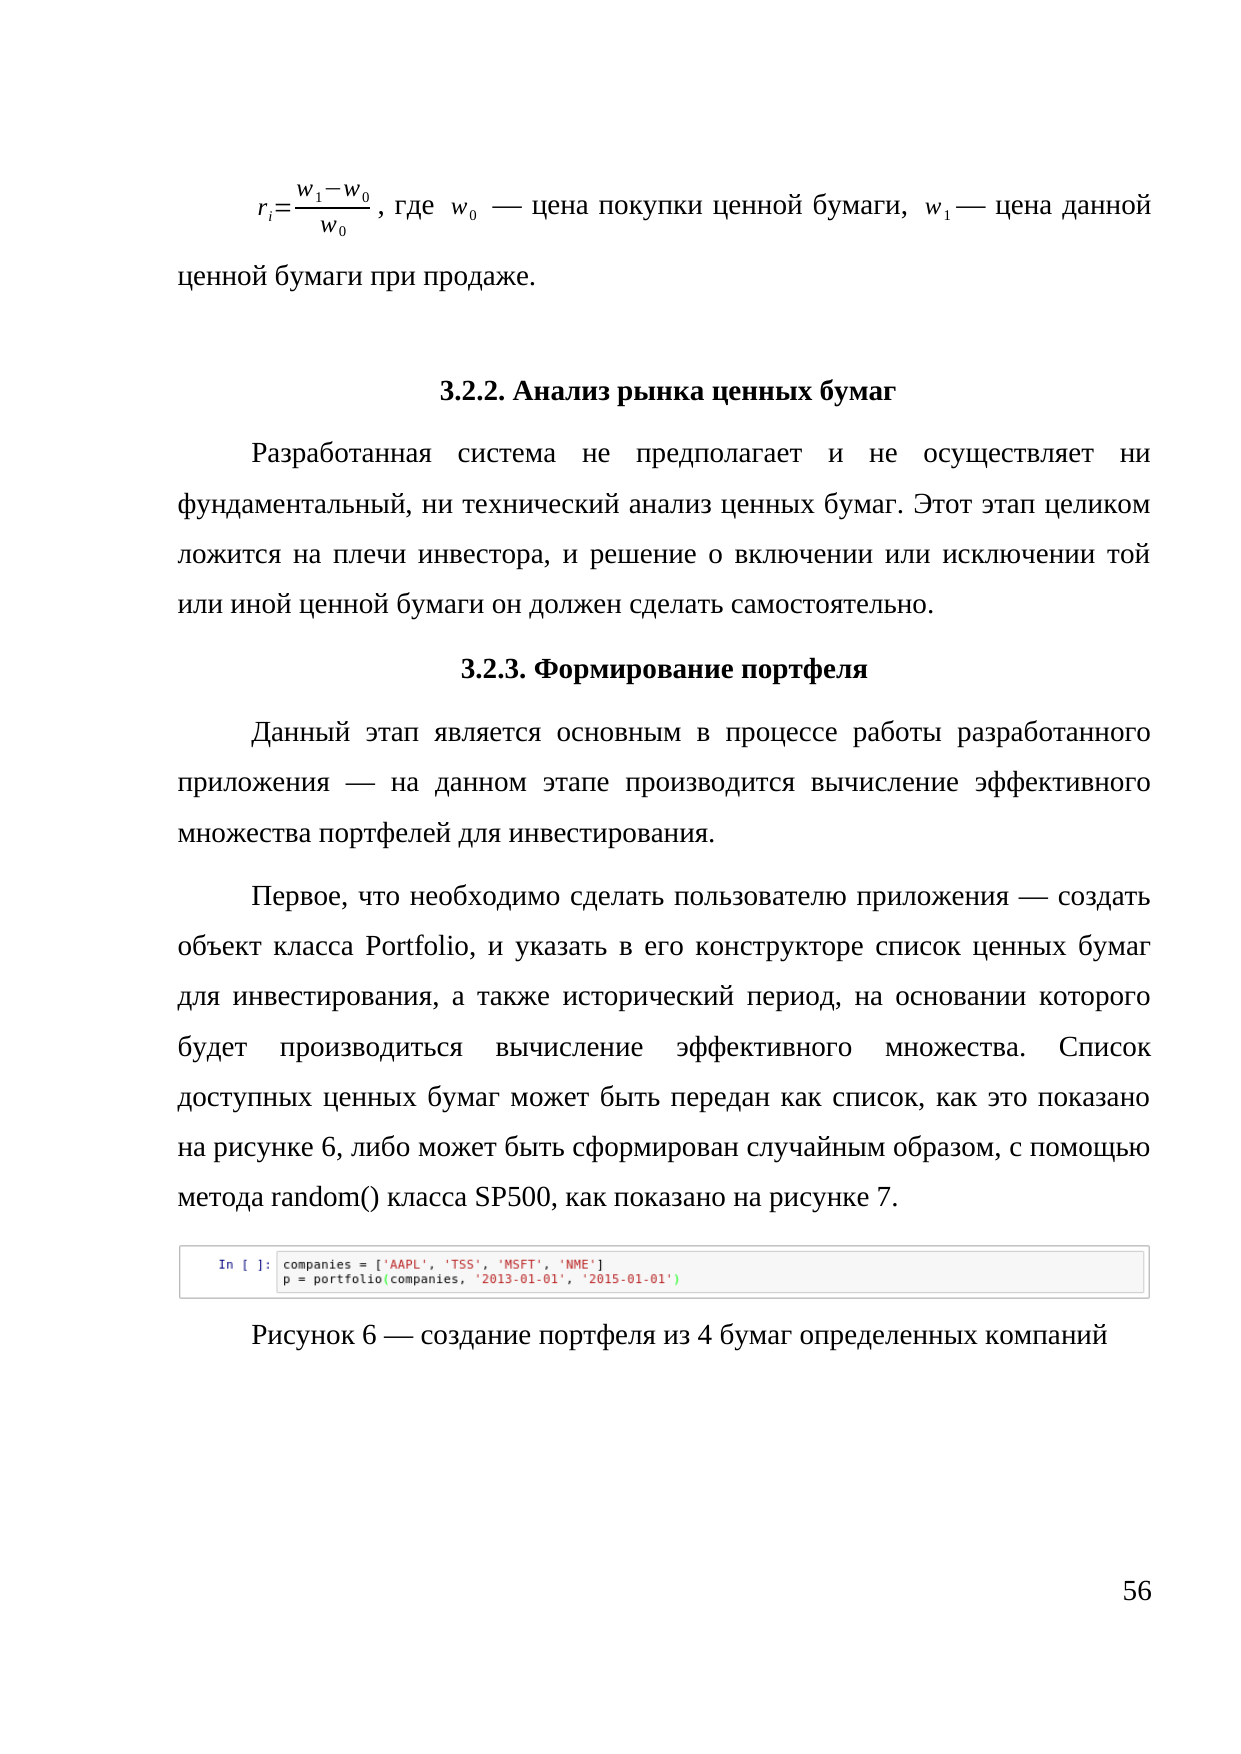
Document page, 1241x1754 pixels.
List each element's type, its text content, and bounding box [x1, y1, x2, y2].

subtitle 3.2.3. Формирование портфеля [177, 651, 1152, 685]
picture [177, 1242, 1152, 1301]
subtitle 3.2.2. Анализ рынка ценных бумаг [177, 373, 1152, 406]
text , где — цена покупки ценной бумаги, — цена данной ценной бумаги при продаже. [177, 174, 1152, 291]
text Рисунок 6 — создание портфеля из 4 бумаг определенных компаний [177, 1301, 1152, 1351]
text Первое, что необходимо сделать пользователю приложения — создать объект класса Portfolio, и указать в его конструкторе список ценных бумаг для инвестирования, а также исторический период, на основании которого будет производиться вычисление эффективного множества. Список доступных ценных бумаг может быть передан как список, как это показано на рисунке 6, либо может быть сформирован случайным образом, с помощью метода random() класса SP500, как показано на рисунке 7. [177, 878, 1152, 1213]
text Данный этап является основным в процессе работы разработанного приложения — на данном этапе производится вычисление эффективного множества портфелей для инвестирования. [177, 714, 1152, 848]
text Разработанная система не предполагает и не осуществляет ни фундаментальный, ни технический анализ ценных бумаг. Этот этап целиком ложится на плечи инвестора, и решение о включении или исключении той или иной ценной бумаги он должен сделать самостоятельно. [177, 436, 1152, 620]
